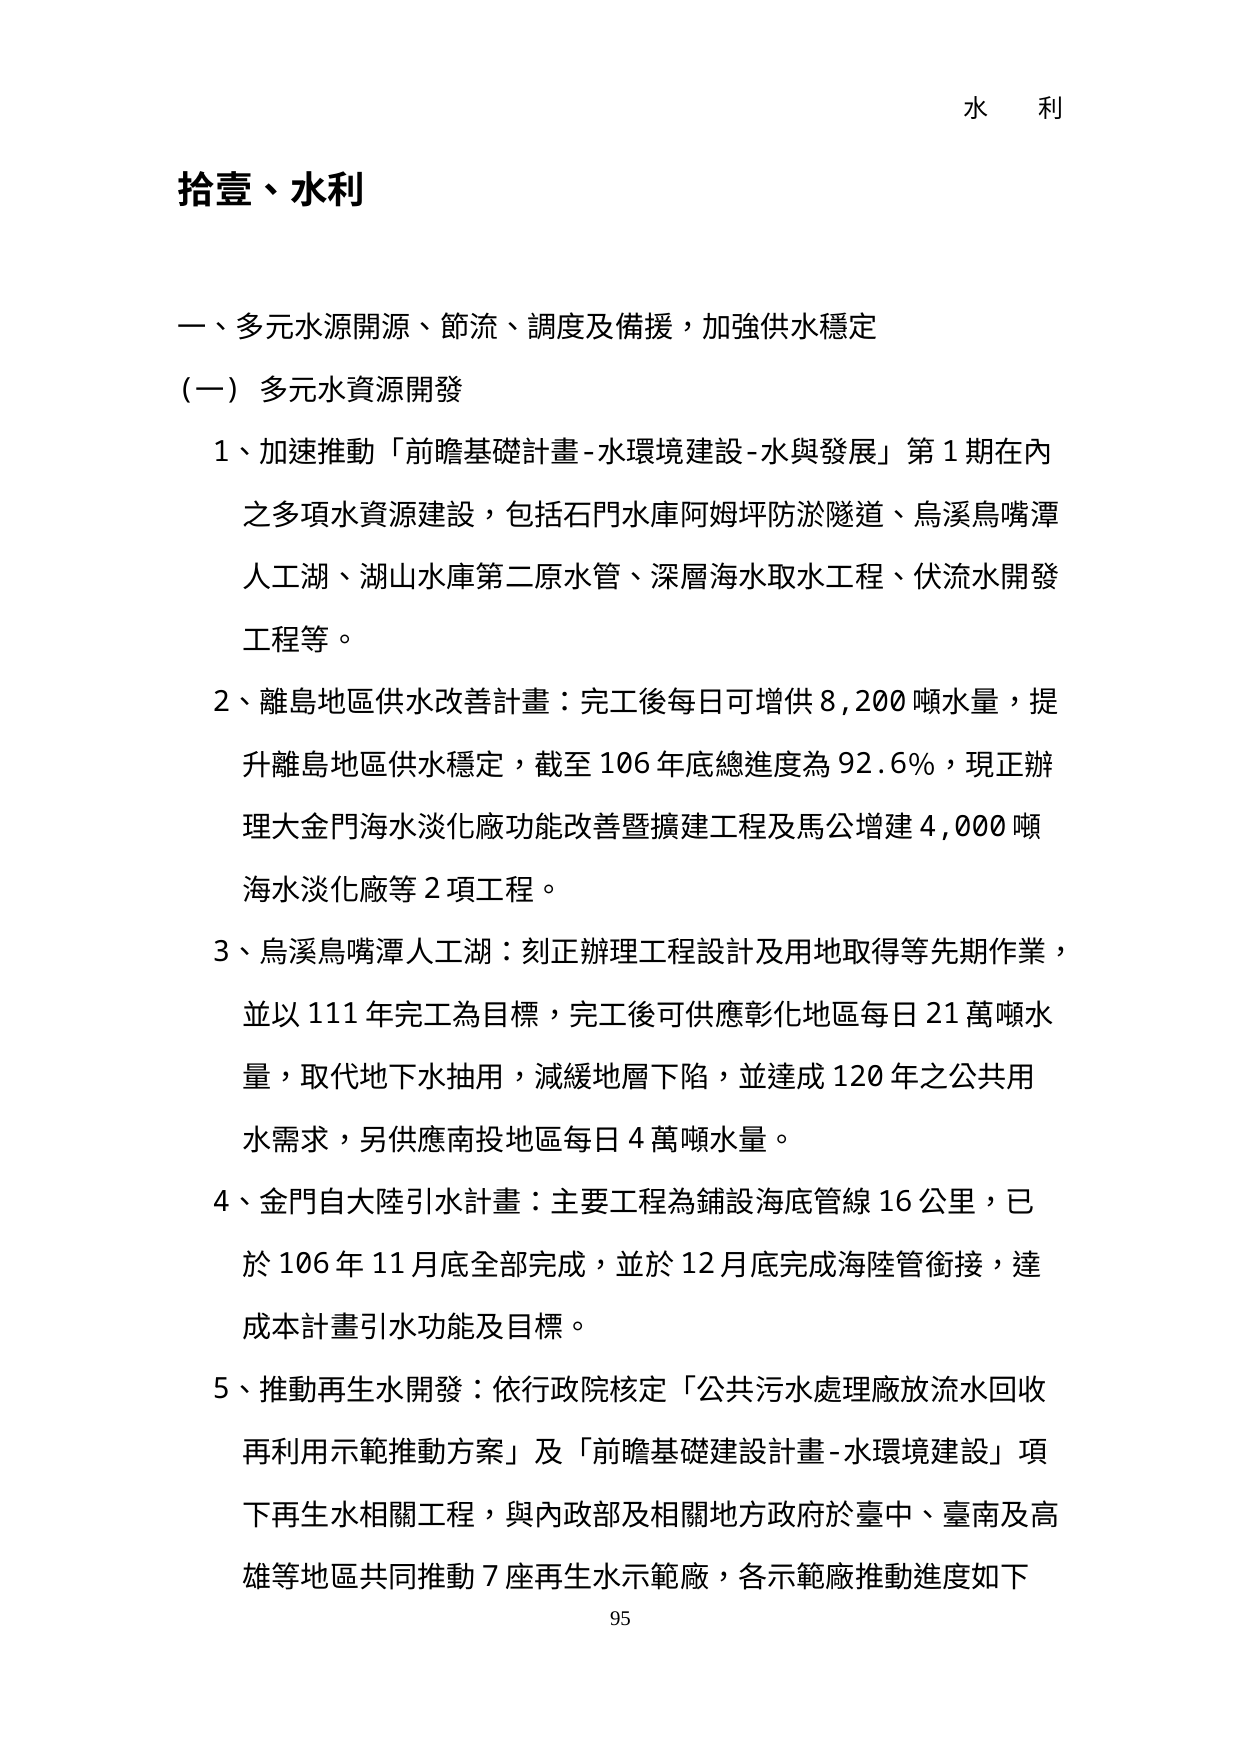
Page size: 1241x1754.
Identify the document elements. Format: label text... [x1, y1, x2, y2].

text (一) 多元水資源開發 [177, 346, 1063, 408]
text 4、金門自大陸引水計畫：主要工程為鋪設海底管線16公里，已於106年11月底全部完成，並於12月底完成海陸管銜接，達成本計畫引水功能及目標。 [177, 1158, 1063, 1346]
text 3、烏溪鳥嘴潭人工湖：刻正辦理工程設計及用地取得等先期作業，並以111年完工為目標，完工後可供應彰化地區每日21萬噸水量，取代地下水抽用，減緩地層下陷，並達成120年之公共用水需求，另供應南投地區每日4萬噸水量。 [177, 908, 1063, 1158]
text 一、多元水源開源、節流、調度及備援，加強供水穩定 [177, 283, 1063, 346]
text 5、推動再生水開發：依行政院核定「公共污水處理廠放流水回收再利用示範推動方案」及「前瞻基礎建設計畫-水環境建設」項下再生水相關工程，與內政部及相關地方政府於臺中、臺南及高雄等地區共同推動7座再生水示範廠，各示範廠推動進度如下 [177, 1346, 1063, 1596]
subtitle 拾壹、水利 [177, 158, 1063, 214]
text 1、加速推動「前瞻基礎計畫-水環境建設-水與發展」第1期在內之多項水資源建設，包括石門水庫阿姆坪防淤隧道、烏溪鳥嘴潭人工湖、湖山水庫第二原水管、深層海水取水工程、伏流水開發工程等。 [177, 408, 1063, 658]
text 2、離島地區供水改善計畫：完工後每日可增供8,200噸水量，提升離島地區供水穩定，截至106年底總進度為92.6％，現正辦理大金門海水淡化廠功能改善暨擴建工程及馬公增建4,000噸海水淡化廠等2項工程。 [177, 658, 1063, 908]
